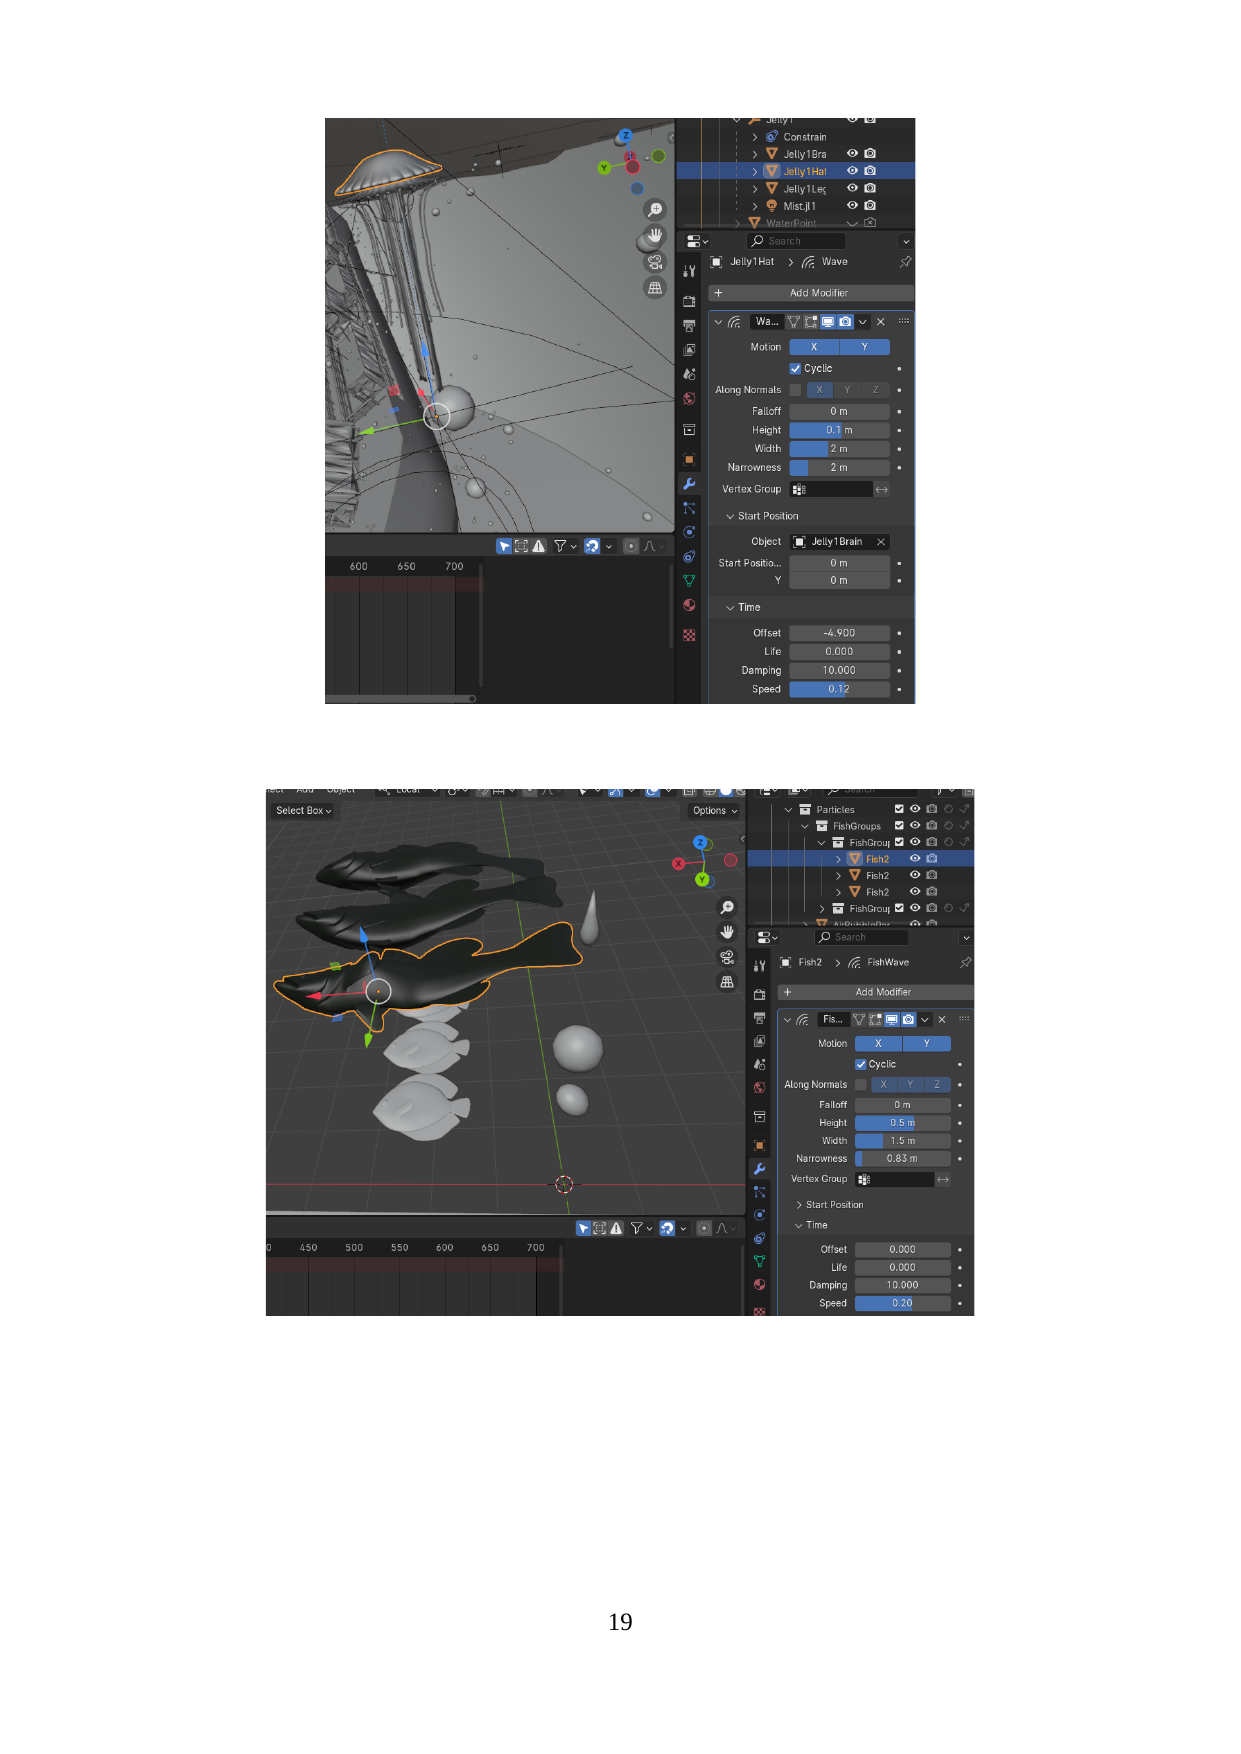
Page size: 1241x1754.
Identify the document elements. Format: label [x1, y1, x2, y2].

picture [325, 118, 916, 704]
picture [265, 789, 975, 1316]
